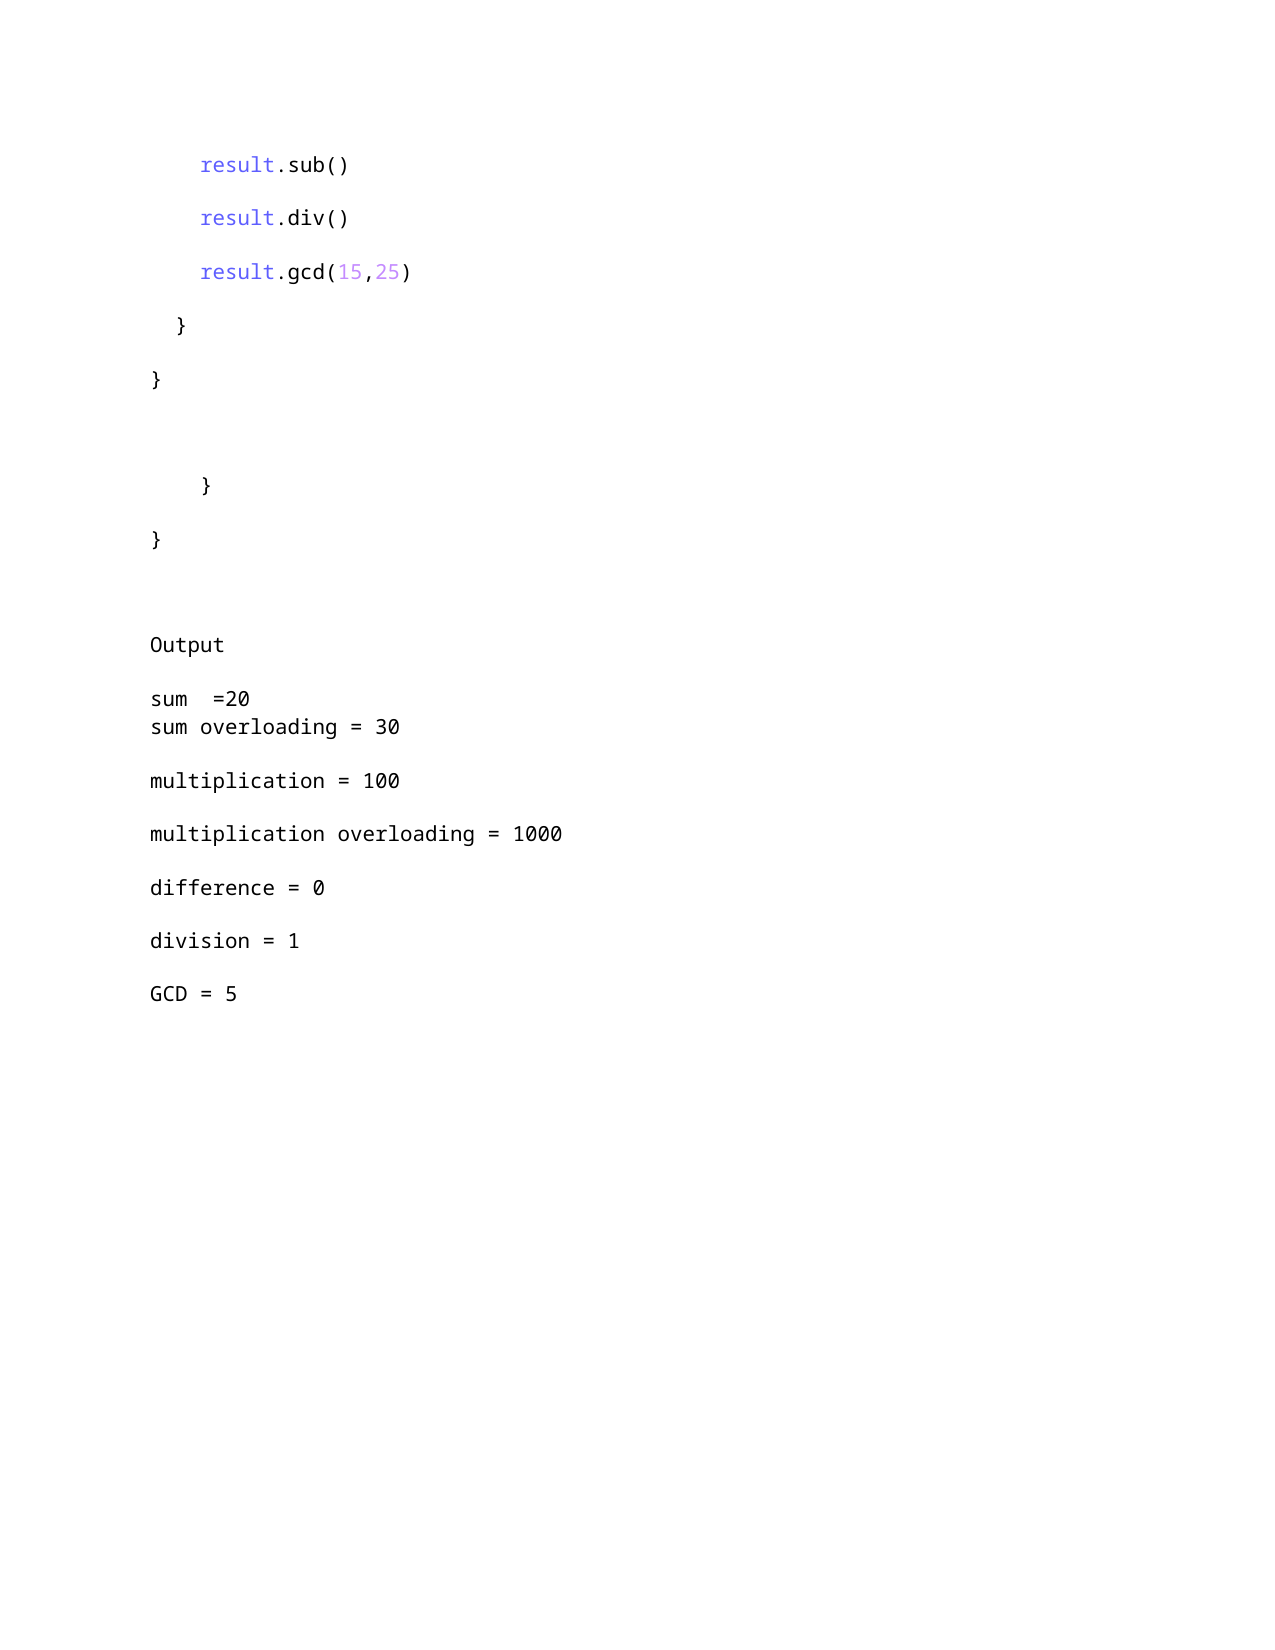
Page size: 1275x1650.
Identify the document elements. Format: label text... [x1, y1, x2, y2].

text sum overloading = 30 [150, 712, 1125, 741]
text } [150, 364, 1125, 392]
text division = 1 [150, 926, 1125, 954]
text result.gcd(15,25) [150, 257, 1125, 285]
text } [150, 524, 1125, 552]
text Output [150, 631, 1125, 659]
text multiplication overloading = 1000 [150, 819, 1125, 848]
text result.sub() [150, 150, 1125, 178]
text sum =20 [150, 684, 1125, 712]
text } [150, 470, 1125, 499]
text difference = 0 [150, 873, 1125, 901]
text multiplication = 100 [150, 766, 1125, 794]
text GCD = 5 [150, 979, 1125, 1008]
text } [150, 310, 1125, 339]
text result.div() [150, 203, 1125, 232]
